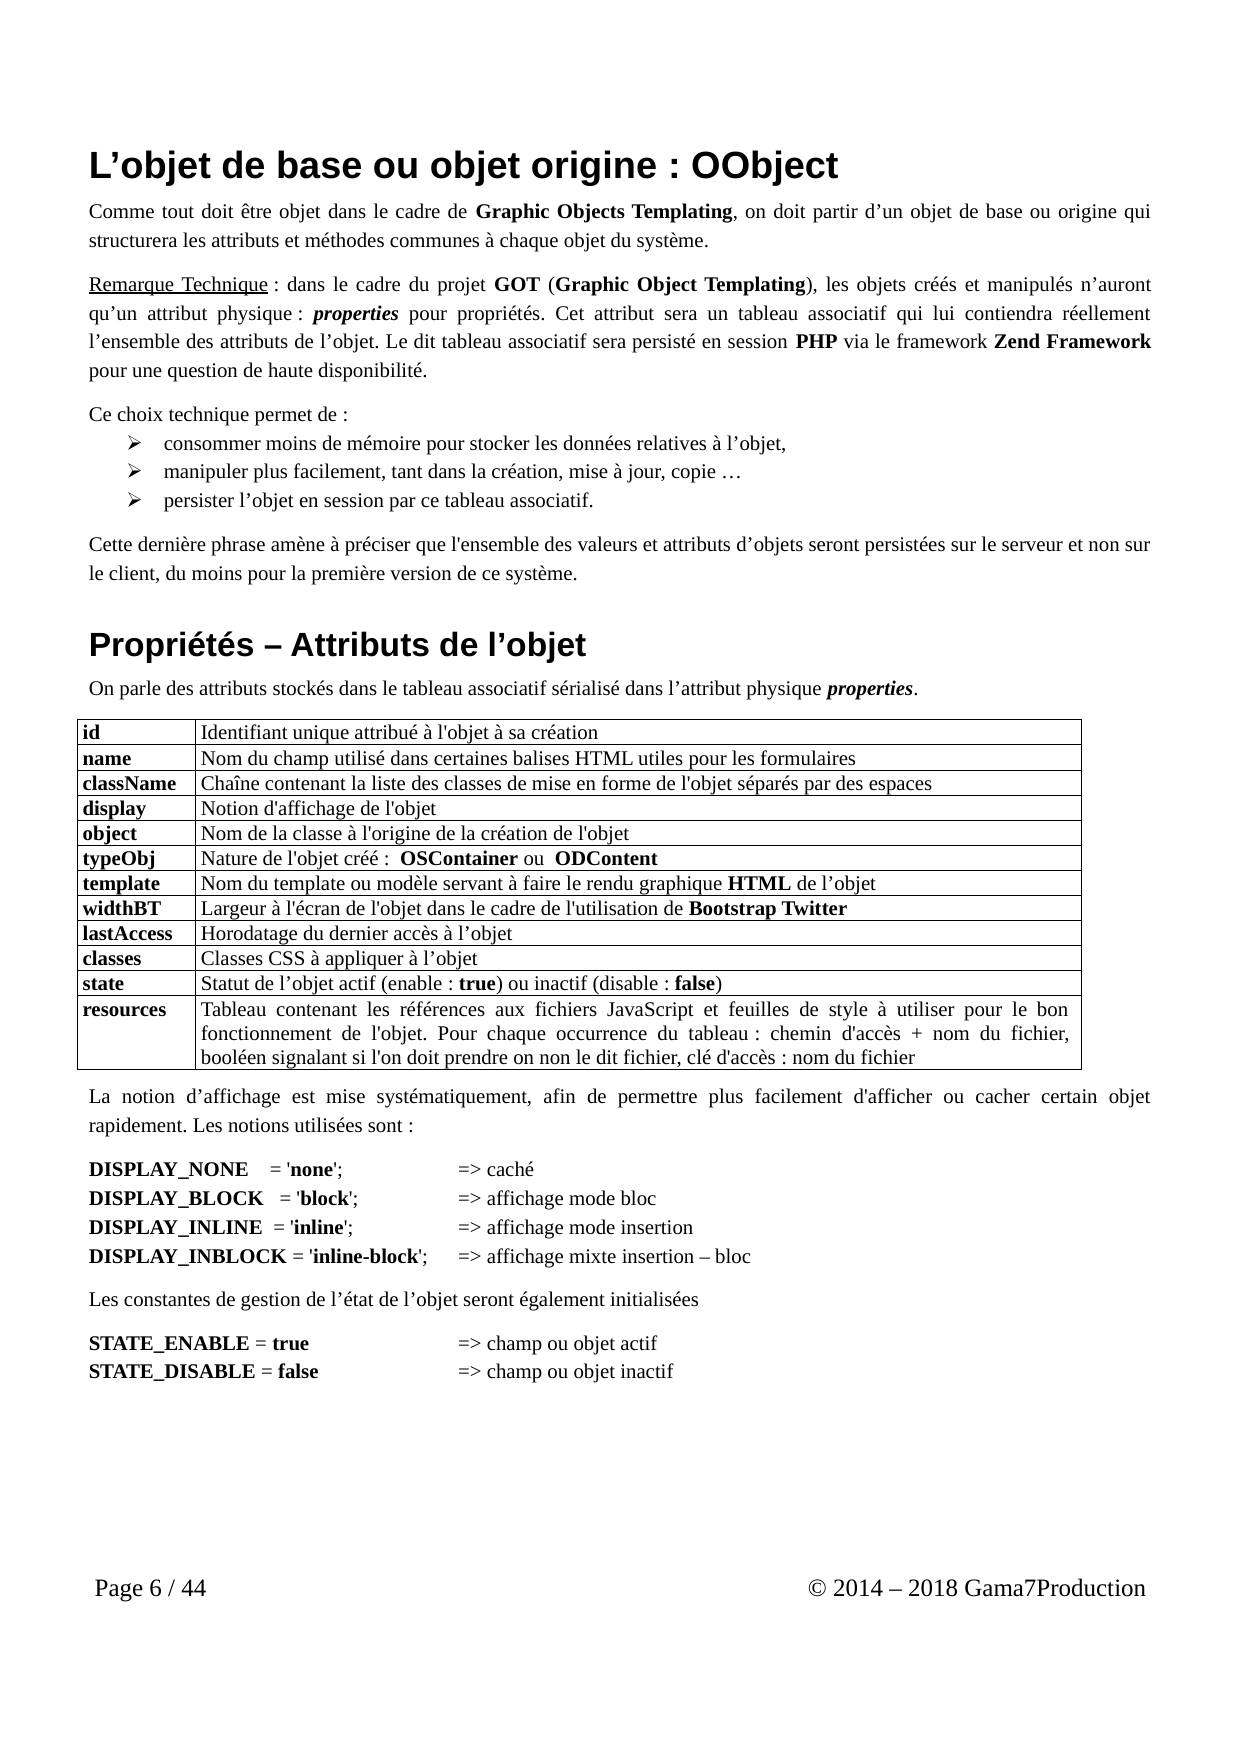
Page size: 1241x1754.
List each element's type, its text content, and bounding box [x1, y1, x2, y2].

table_cell name [78, 745, 195, 769]
table_cell Nom de la classe à l'origine de la création de l'objet [196, 821, 1081, 845]
table_cell typeObj [78, 846, 195, 870]
text Cette dernière phrase amène à préciser que l'ensemble des valeurs et attributs d’objets seront persistées sur le serveur et non sur le client, du moins pour la première version de ce système. [88, 532, 1152, 584]
table_cell Nom du template ou modèle servant à faire le rendu graphique HTML de l’objet [196, 871, 1081, 895]
text DISPLAY_INBLOCK = 'inline-block'; => affichage mixte insertion – bloc [88, 1243, 1152, 1268]
text DISPLAY_BLOCK = 'block'; => affichage mode bloc [88, 1186, 1152, 1210]
table_cell Nom du champ utilisé dans certaines balises HTML utiles pour les formulaires [196, 745, 1081, 769]
subtitle Propriétés – Attributs de l’objet [88, 625, 1152, 663]
text La notion d’affichage est mise systématiquement, afin de permettre plus facilement d'afficher ou cacher certain objet rapidement. Les notions utilisées sont : [88, 1084, 1152, 1137]
list consommer moins de mémoire pour stocker les données relatives à l’objet, [126, 430, 1152, 454]
table_cell widthBT [78, 896, 195, 920]
table_cell resources [78, 996, 195, 1069]
text DISPLAY_NONE = 'none'; => caché [88, 1157, 1152, 1181]
table_cell Horodatage du dernier accès à l’objet [196, 921, 1081, 945]
text STATE_ENABLE = true => champ ou objet actif [88, 1330, 1152, 1354]
table_cell classes [78, 946, 195, 970]
text STATE_DISABLE = false => champ ou objet inactif [88, 1359, 1152, 1383]
list persister l’objet en session par ce tableau associatif. [126, 488, 1152, 512]
table_header id [78, 720, 195, 744]
text Comme tout doit être objet dans le cadre de Graphic Objects Templating, on doit partir d’un objet de base ou origine qui structurera les attributs et méthodes communes à chaque objet du système. [88, 199, 1152, 252]
table_header Identifiant unique attribué à l'objet à sa création [196, 720, 1081, 744]
text Ce choix technique permet de : [88, 402, 1152, 426]
text Remarque Technique : dans le cadre du projet GOT (Graphic Object Templating), les objets créés et manipulés n’auront qu’un attribut physique : properties pour propriétés. Cet attribut sera un tableau associatif qui lui contiendra réellement l’ensemble des attributs de l’objet. Le dit tableau associatif sera persisté en session PHP via le framework Zend Framework pour une question de haute disponibilité. [88, 272, 1152, 382]
subtitle L’objet de base ou objet origine : OObject [88, 143, 1152, 187]
table_cell Statut de l’objet actif (enable : true) ou inactif (disable : false) [196, 971, 1081, 995]
text DISPLAY_INLINE = 'inline'; => affichage mode insertion [88, 1215, 1152, 1239]
text Les constantes de gestion de l’état de l’objet seront également initialisées [88, 1287, 1152, 1311]
list manipuler plus facilement, tant dans la création, mise à jour, copie … [126, 459, 1152, 483]
table_cell Nature de l'objet créé : OSContainer ou ODContent [196, 846, 1081, 870]
table_cell template [78, 871, 195, 895]
table_cell display [78, 796, 195, 820]
table_cell state [78, 971, 195, 995]
table_cell Largeur à l'écran de l'objet dans le cadre de l'utilisation de Bootstrap Twitter [196, 896, 1081, 920]
table_cell Tableau contenant les références aux fichiers JavaScript et feuilles de style à utiliser pour le bon fonctionnement de l'objet. Pour chaque occurrence du tableau : chemin d'accès + nom du fichier, booléen signalant si l'on doit prendre on non le dit fichier, clé d'accès : nom du fichier [196, 996, 1081, 1069]
table_cell object [78, 821, 195, 845]
table_cell Chaîne contenant la liste des classes de mise en forme de l'objet séparés par des espaces [196, 771, 1081, 794]
table_cell Notion d'affichage de l'objet [196, 796, 1081, 820]
table_cell className [78, 771, 195, 794]
text On parle des attributs stockés dans le tableau associatif sérialisé dans l’attribut physique properties. [88, 676, 1152, 700]
table_cell lastAccess [78, 921, 195, 945]
table_cell Classes CSS à appliquer à l’objet [196, 946, 1081, 970]
